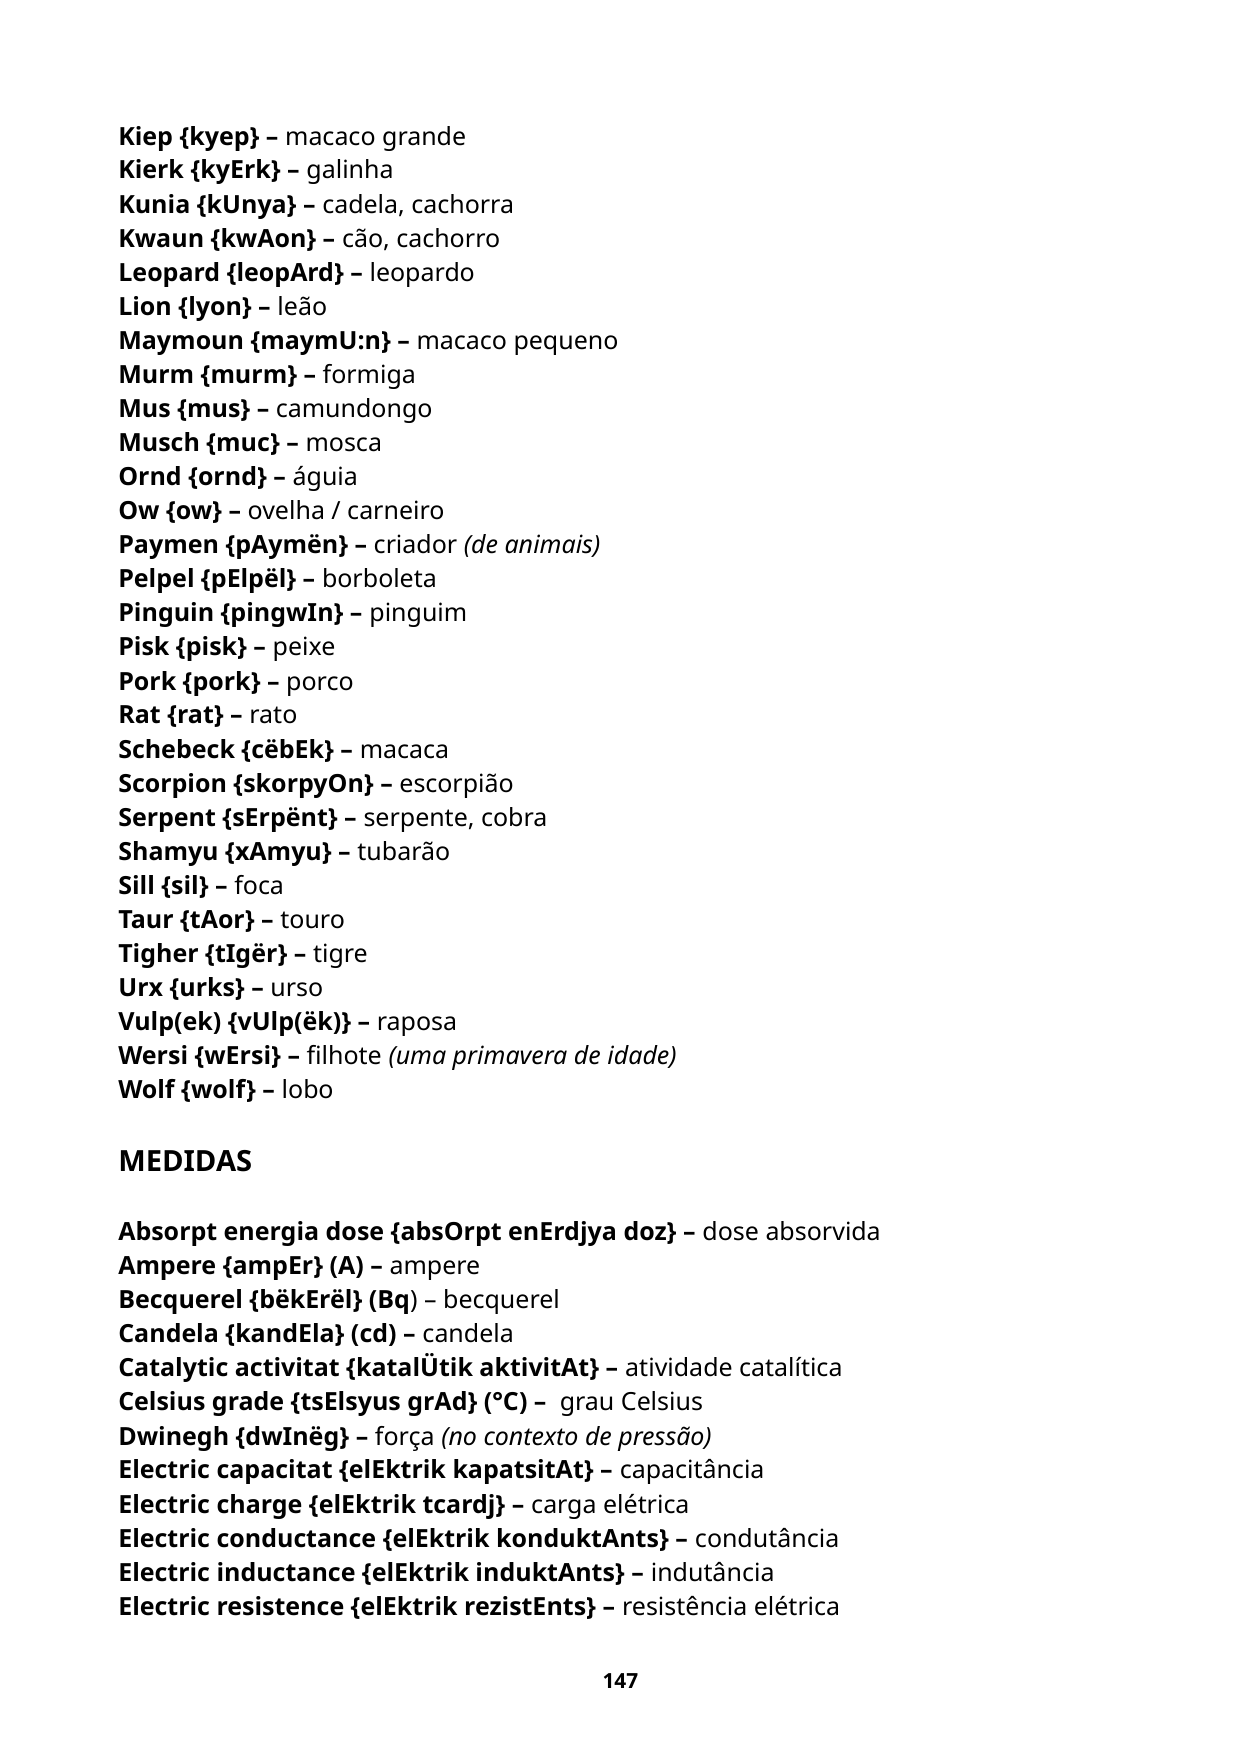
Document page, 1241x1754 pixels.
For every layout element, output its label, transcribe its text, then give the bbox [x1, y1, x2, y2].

text Tigher {tIgër} – tigre [118, 936, 1122, 970]
text Becquerel {bëkErël} (Bq) – becquerel [118, 1282, 1122, 1316]
text Celsius grade {tsElsyus grAd} (°C) – grau Celsius [118, 1384, 1122, 1418]
text Vulp(ek) {vUlp(ëk)} – raposa [118, 1004, 1122, 1038]
text Pork {pork} – porco [118, 663, 1122, 697]
text Lion {lyon} – leão [118, 288, 1122, 322]
text Mus {mus} – camundongo [118, 391, 1122, 425]
text Wersi {wErsi} – filhote (uma primavera de idade) [118, 1038, 1122, 1072]
text Serpent {sErpënt} – serpente, cobra [118, 799, 1122, 833]
text Pinguin {pingwIn} – pinguim [118, 595, 1122, 629]
text Urx {urks} – urso [118, 970, 1122, 1004]
text Ornd {ornd} – águia [118, 459, 1122, 493]
text Electric conductance {elEktrik konduktAnts} – condutância [118, 1520, 1122, 1554]
text Electric inductance {elEktrik induktAnts} – indutância [118, 1554, 1122, 1588]
text Kwaun {kwAon} – cão, cachorro [118, 220, 1122, 254]
text Electric capacitat {elEktrik kapatsitAt} – capacitância [118, 1452, 1122, 1486]
text Candela {kandEla} (cd) – candela [118, 1316, 1122, 1350]
text Schebeck {cëbEk} – macaca [118, 731, 1122, 765]
text Catalytic activitat {katalÜtik aktivitAt} – atividade catalítica [118, 1350, 1122, 1384]
text Maymoun {maymU:n} – macaco pequeno [118, 322, 1122, 357]
text Electric charge {elEktrik tcardj} – carga elétrica [118, 1486, 1122, 1520]
text Absorpt energia dose {absOrpt enErdjya doz} – dose absorvida [118, 1214, 1122, 1248]
text Sill {sil} – foca [118, 867, 1122, 902]
text Pisk {pisk} – peixe [118, 629, 1122, 663]
text Musch {muc} – mosca [118, 425, 1122, 459]
text Kunia {kUnya} – cadela, cachorra [118, 186, 1122, 220]
text Pelpel {pElpël} – borboleta [118, 561, 1122, 595]
text Ow {ow} – ovelha / carneiro [118, 493, 1122, 527]
text Wolf {wolf} – lobo [118, 1072, 1122, 1106]
text Dwinegh {dwInëg} – força (no contexto de pressão) [118, 1418, 1122, 1452]
text Shamyu {xAmyu} – tubarão [118, 833, 1122, 867]
text Rat {rat} – rato [118, 697, 1122, 731]
text Taur {tAor} – touro [118, 902, 1122, 936]
text Murm {murm} – formiga [118, 357, 1122, 391]
subtitle MEDIDAS [118, 1140, 1122, 1180]
text Ampere {ampEr} (A) – ampere [118, 1248, 1122, 1282]
text Kierk {kyErk} – galinha [118, 152, 1122, 186]
text Leopard {leopArd} – leopardo [118, 254, 1122, 288]
text Kiep {kyep} – macaco grande [118, 118, 1122, 152]
text Paymen {pAymën} – criador (de animais) [118, 527, 1122, 561]
text Electric resistence {elEktrik rezistEnts} – resistência elétrica [118, 1588, 1122, 1622]
text Scorpion {skorpyOn} – escorpião [118, 765, 1122, 799]
